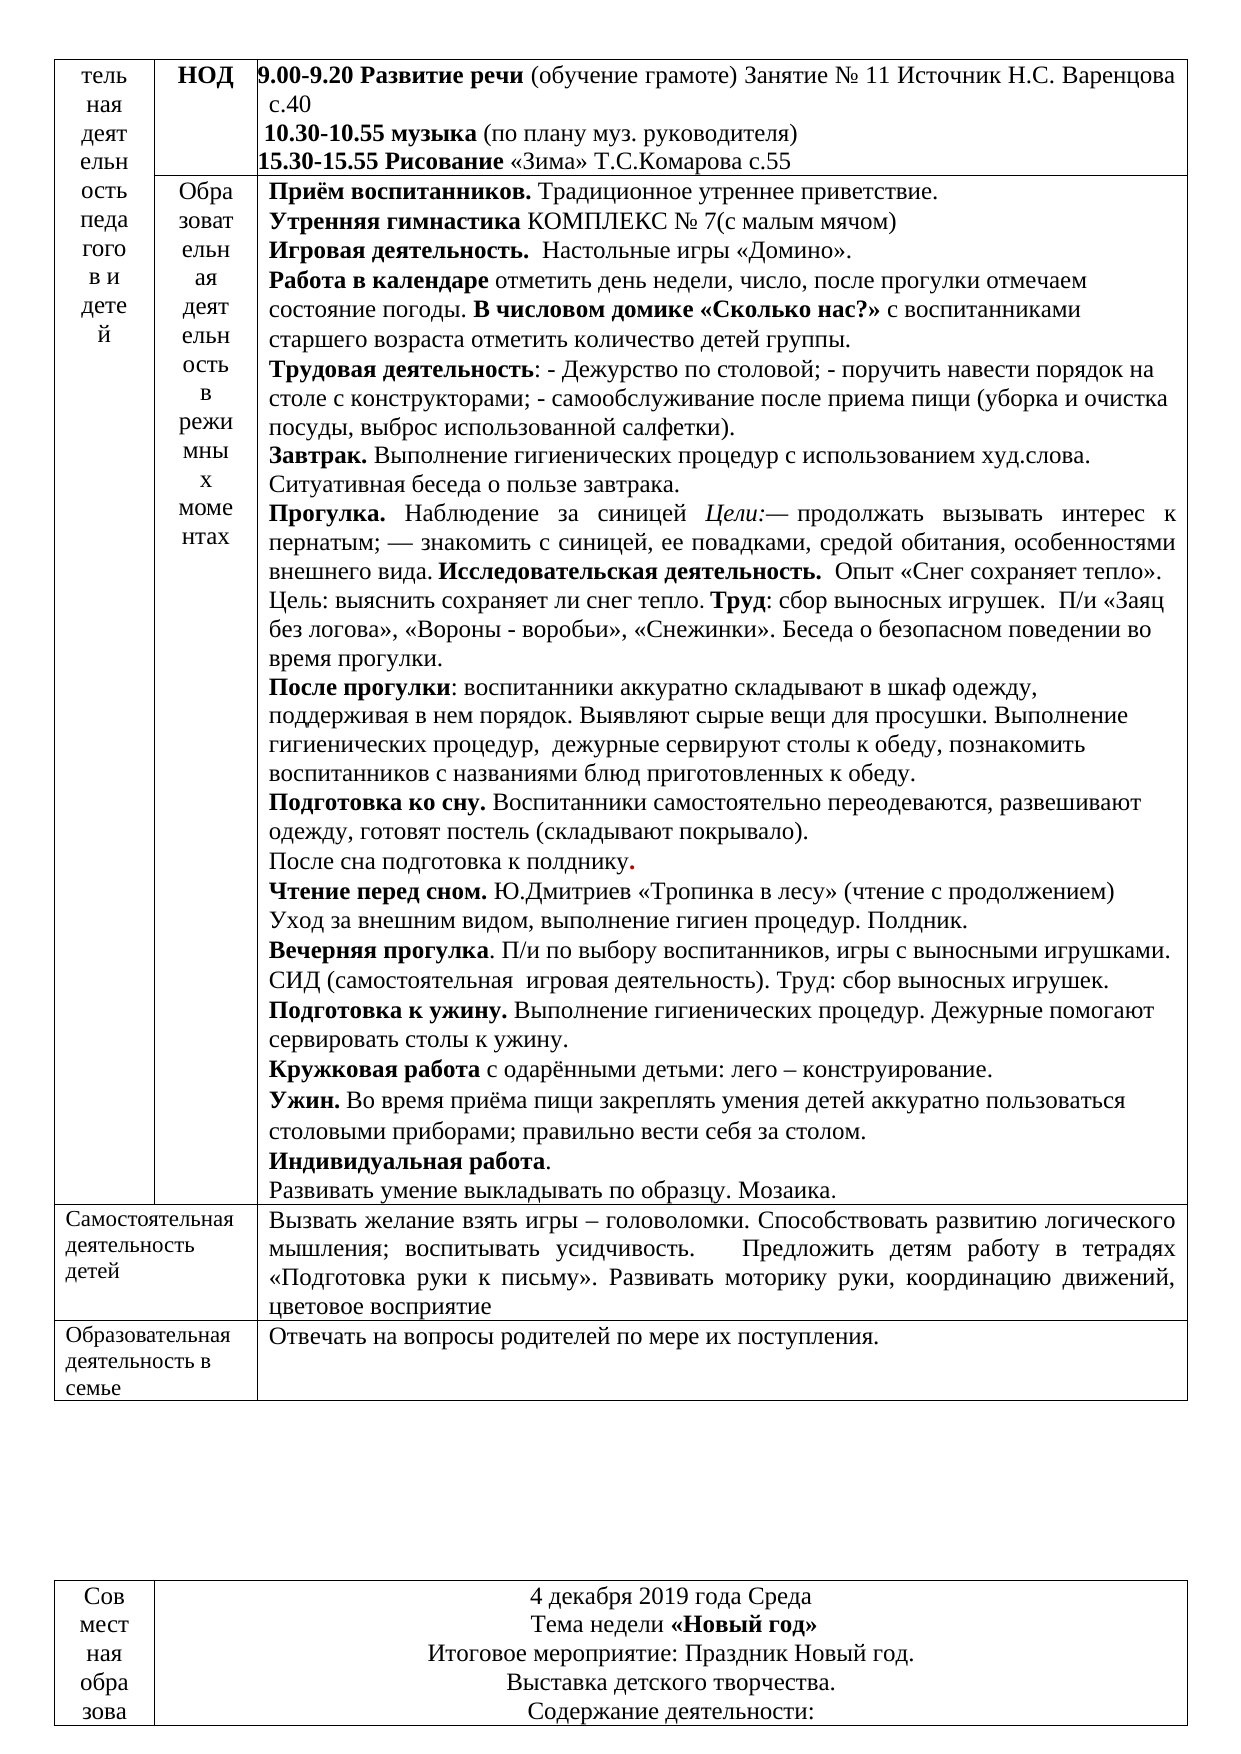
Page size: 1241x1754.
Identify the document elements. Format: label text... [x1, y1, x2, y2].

table_header Совместная образова [55, 1581, 154, 1724]
table_cell Самостоятельная деятельность детей [55, 1205, 257, 1320]
table_cell Образовательная деятельность в семье [55, 1321, 257, 1400]
table_header 4 декабря 2019 года Среда Тема недели «Новый год» Итоговое мероприятие: Праздник Новый год. Выставка детского творчества. Содержание деятельности: [155, 1581, 1187, 1724]
table_cell НОД [155, 60, 257, 175]
table_cell Образовательная деятельность в режимных моментах [155, 176, 257, 1204]
table_cell Отвечать на вопросы родителей по мере их поступления. [258, 1321, 1187, 1400]
table_cell Приём воспитанников. Традиционное утреннее приветствие. Утренняя гимнастика КОМПЛЕКС № 7(с малым мячом) Игровая деятельность. Настольные игры «Домино». Работа в календаре отметить день недели, число, после прогулки отмечаем состояние погоды. В числовом домике «Сколько нас?» с воспитанниками старшего возраста отметить количество детей группы. Трудовая деятельность: - Дежурство по столовой; - поручить навести порядок на столе с конструкторами; - самообслуживание после приема пищи (уборка и очистка посуды, выброс использованной салфетки). Завтрак. Выполнение гигиенических процедур с использованием худ.слова. Ситуативная беседа о пользе завтрака. Прогулка. Наблюдение за синицей Цели:— продолжать вызывать интерес к пернатым; — знакомить с синицей, ее повадками, средой обитания, особенностями внешнего вида. Исследовательская деятельность. Опыт «Снег сохраняет тепло». Цель: выяснить сохраняет ли снег тепло. Труд: сбор выносных игрушек. П/и «Заяц без логова», «Вороны - воробьи», «Снежинки». Беседа о безопасном поведении во время прогулки. После прогулки: воспитанники аккуратно складывают в шкаф одежду, поддерживая в нем порядок. Выявляют сырые вещи для просушки. Выполнение гигиенических процедур, дежурные сервируют столы к обеду, познакомить воспитанников с названиями блюд приготовленных к обеду. Подготовка ко сну. Воспитанники самостоятельно переодеваются, развешивают одежду, готовят постель (складывают покрывало). После сна подготовка к полднику. Чтение перед сном. Ю.Дмитриев «Тропинка в лесу» (чтение с продолжением) Уход за внешним видом, выполнение гигиен процедур. Полдник. Вечерняя прогулка. П/и по выбору воспитанников, игры с выносными игрушками. СИД (самостоятельная игровая деятельность). Труд: сбор выносных игрушек. Подготовка к ужину. Выполнение гигиенических процедур. Дежурные помогают сервировать столы к ужину. Кружковая работа с одарёнными детьми: лего – конструирование. Ужин. Во время приёма пищи закреплять умения детей аккуратно пользоваться столовыми приборами; правильно вести себя за столом. Индивидуальная работа. Развивать умение выкладывать по образцу. Мозаика. [258, 176, 1187, 1204]
table_header тельная деятельность педагогов и детей [55, 60, 154, 1204]
table_cell Вызвать желание взять игры – головоломки. Способствовать развитию логического мышления; воспитывать усидчивость. Предложить детям работу в тетрадях «Подготовка руки к письму». Развивать моторику руки, координацию движений, цветовое восприятие [258, 1205, 1187, 1320]
